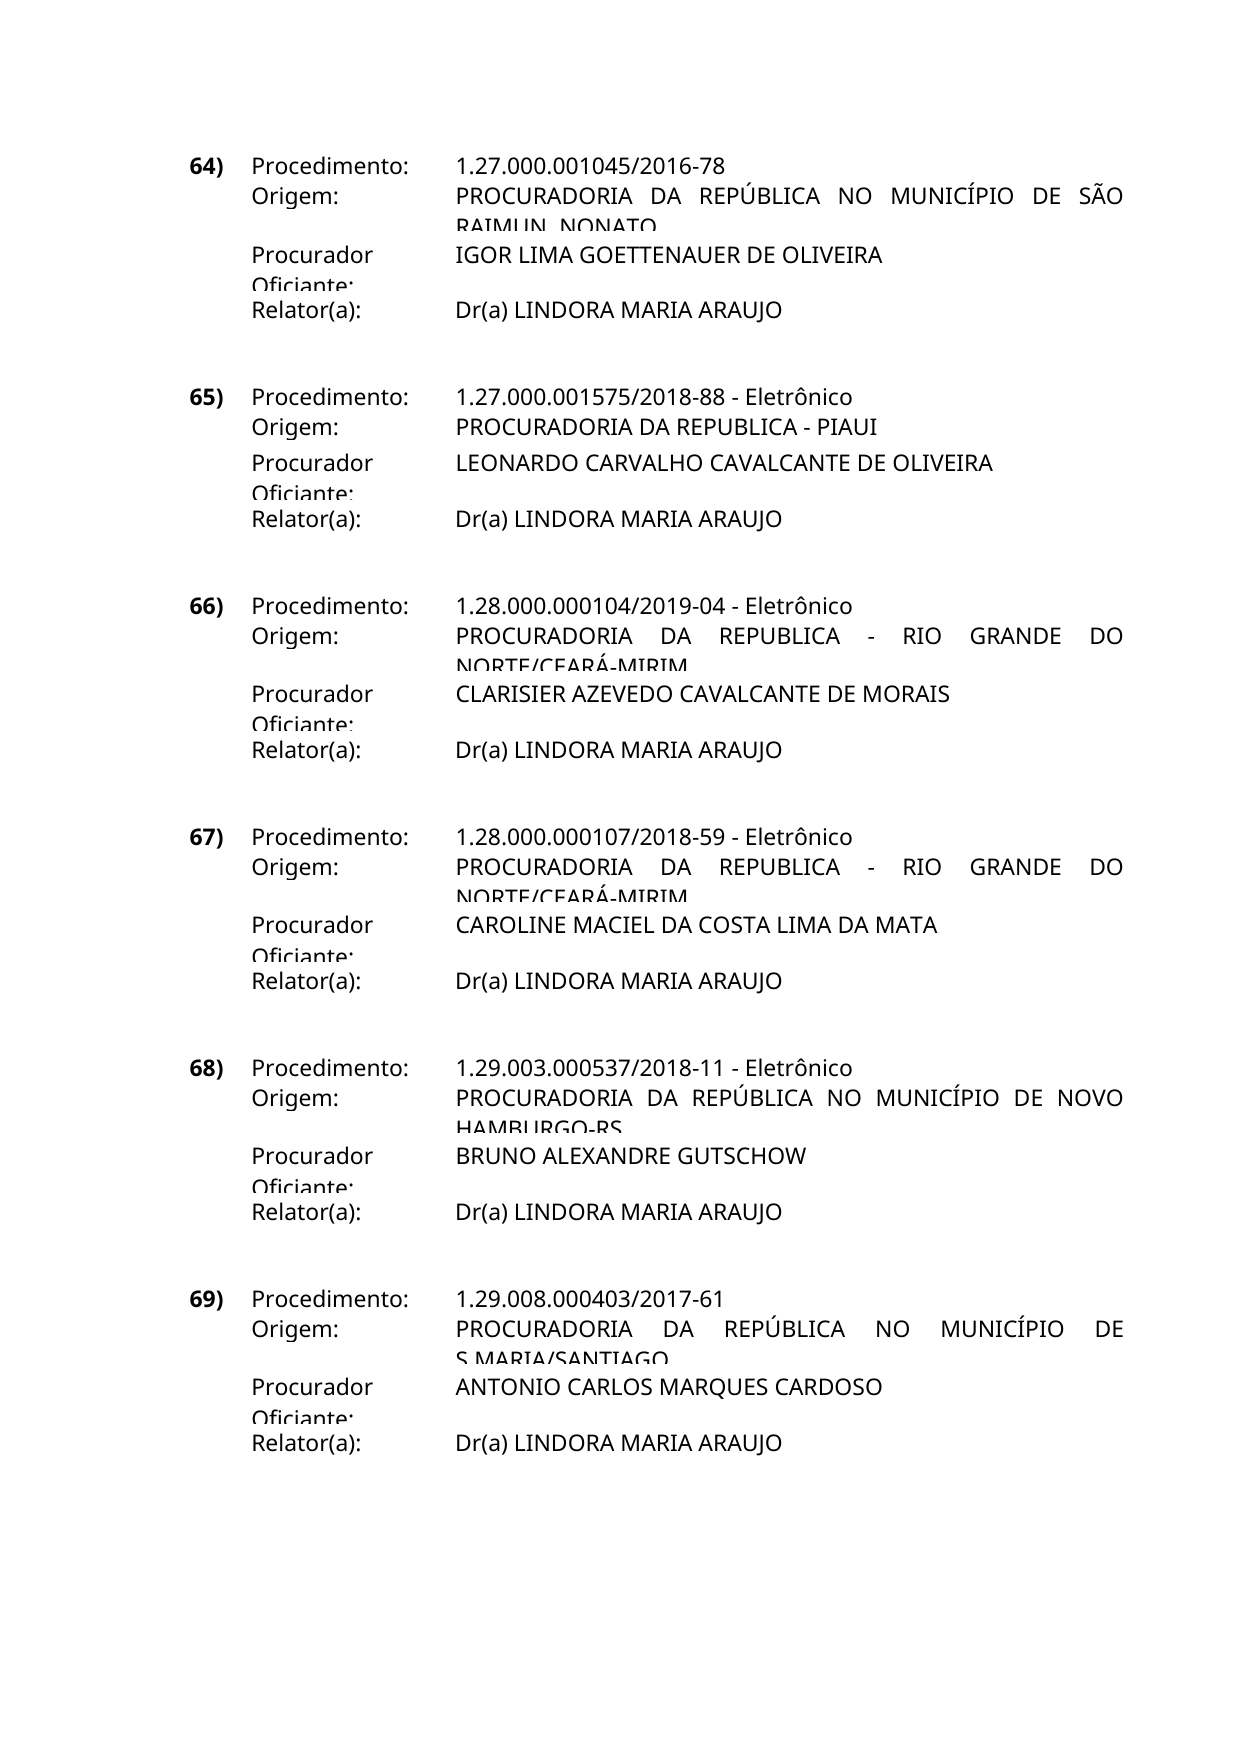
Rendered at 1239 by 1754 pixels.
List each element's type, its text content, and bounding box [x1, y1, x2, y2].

table_cell [251, 995, 455, 1052]
table_cell [1125, 411, 1239, 439]
table_cell [189, 678, 251, 729]
table_cell [1125, 1082, 1239, 1110]
table_cell [0, 1082, 189, 1110]
table_cell [1125, 620, 1239, 648]
table_cell [0, 411, 189, 439]
table_cell [0, 1427, 189, 1457]
table_cell [251, 231, 455, 238]
table_cell 1.29.008.000403/2017-61 [455, 1283, 1124, 1311]
table_cell [0, 764, 189, 821]
table_cell [251, 879, 455, 902]
table_cell [189, 180, 251, 208]
table_header [0, 0, 189, 150]
table_cell [0, 1196, 189, 1226]
table_cell PROCURADORIA DA REPUBLICA - RIO GRANDE DO NORTE/CEARÁ-MIRIM [455, 620, 1124, 671]
table_cell [1125, 1283, 1239, 1311]
table_cell [189, 1427, 251, 1457]
table_cell Origem: [251, 180, 455, 208]
table_cell [0, 324, 189, 381]
table_cell [1125, 902, 1239, 909]
table_cell [1125, 671, 1239, 678]
table_cell [1125, 1110, 1239, 1133]
table_cell PROCURADORIA DA REPUBLICA - PIAUI [455, 411, 1124, 439]
table_cell [1125, 1427, 1239, 1457]
table_header Relator(a): [251, 1427, 455, 1455]
table_cell [189, 879, 251, 902]
table_cell [0, 231, 189, 238]
table_header Relator(a): [251, 294, 455, 323]
table_cell [189, 851, 251, 879]
table_cell [251, 209, 455, 231]
table_cell [0, 1371, 189, 1422]
table_cell [0, 1341, 189, 1364]
table_cell Origem: [251, 620, 455, 648]
table_cell [1125, 851, 1239, 879]
table_cell [189, 1364, 251, 1371]
table_cell [0, 239, 189, 289]
table_cell Procedimento: [251, 590, 455, 618]
table_cell [189, 440, 251, 447]
table_cell Procurador Oficiante: [251, 678, 455, 731]
table_cell [455, 1133, 1124, 1140]
table_cell [189, 1313, 251, 1341]
table_cell [1125, 1226, 1239, 1283]
table_header Dr(a) LINDORA MARIA ARAUJO [455, 1427, 1122, 1455]
table_cell Origem: [251, 1082, 455, 1110]
table_cell [189, 1133, 251, 1140]
table_cell [0, 180, 189, 208]
table_cell [1125, 1364, 1239, 1371]
table_cell 66) [189, 590, 251, 618]
table_cell [0, 1226, 189, 1283]
table_header Relator(a): [251, 734, 455, 762]
table_cell [455, 1364, 1124, 1371]
table_cell [251, 1364, 455, 1371]
table_cell [0, 671, 189, 678]
table_cell 1.27.000.001045/2016-78 [455, 150, 1124, 178]
table_cell [1125, 648, 1239, 671]
table_cell [455, 324, 1124, 381]
table_cell [1125, 209, 1239, 231]
table_cell [1125, 764, 1239, 821]
table_cell [455, 231, 1124, 238]
table_cell [455, 671, 1124, 678]
table_cell [1125, 1140, 1239, 1191]
table_cell [251, 671, 455, 678]
table_cell [1125, 447, 1239, 498]
table_cell [189, 965, 251, 995]
table_cell [1125, 1371, 1239, 1422]
table_cell [251, 1341, 455, 1364]
table_cell [0, 821, 189, 849]
table_cell [0, 1364, 189, 1371]
table_cell BRUNO ALEXANDRE GUTSCHOW [455, 1140, 1124, 1191]
table_cell [0, 294, 189, 324]
table_cell CAROLINE MACIEL DA COSTA LIMA DA MATA [455, 909, 1124, 960]
table_cell [1125, 381, 1239, 409]
table_header Dr(a) LINDORA MARIA ARAUJO [455, 734, 1122, 762]
table_header [251, 0, 455, 150]
table_cell [1125, 1313, 1239, 1341]
table_cell 1.29.003.000537/2018-11 - Eletrônico [455, 1052, 1124, 1080]
table_cell [1125, 678, 1239, 729]
table_cell 67) [189, 821, 251, 849]
table_cell [189, 503, 251, 533]
table_cell [189, 1082, 251, 1110]
table_cell Origem: [251, 1313, 455, 1341]
table_cell [251, 440, 455, 447]
table_cell [0, 851, 189, 879]
table_cell Procedimento: [251, 150, 455, 178]
table_cell [0, 620, 189, 648]
table_cell [189, 447, 251, 498]
table_cell [1125, 503, 1239, 533]
table_cell 1.28.000.000107/2018-59 - Eletrônico [455, 821, 1124, 849]
table_header Dr(a) LINDORA MARIA ARAUJO [455, 1196, 1122, 1224]
table_cell Procurador Oficiante: [251, 239, 455, 291]
table_cell [189, 902, 251, 909]
table_cell [1125, 1052, 1239, 1080]
table_cell [1125, 995, 1239, 1052]
table_cell Origem: [251, 851, 455, 879]
table_cell [0, 1140, 189, 1191]
table_cell [1125, 533, 1239, 589]
table_cell [251, 1133, 455, 1140]
table_cell [455, 764, 1124, 821]
table_cell [1125, 440, 1239, 447]
table_cell IGOR LIMA GOETTENAUER DE OLIVEIRA [455, 239, 1124, 289]
table_cell [0, 902, 189, 909]
table_cell [1125, 150, 1239, 178]
table_cell [455, 1226, 1124, 1283]
table_cell PROCURADORIA DA REPÚBLICA NO MUNICÍPIO DE S.MARIA/SANTIAGO [455, 1313, 1124, 1364]
table_cell [189, 231, 251, 238]
table_cell 1.27.000.001575/2018-88 - Eletrônico [455, 381, 1124, 409]
table_cell [189, 620, 251, 648]
table_cell 64) [189, 150, 251, 178]
table_cell [189, 734, 251, 764]
table_cell 1.28.000.000104/2019-04 - Eletrônico [455, 590, 1124, 618]
table_cell Origem: [251, 411, 455, 439]
table_cell [189, 995, 251, 1052]
table_cell [0, 648, 189, 671]
table_cell [1125, 180, 1239, 208]
table_cell [251, 764, 455, 821]
table_cell [1125, 1341, 1239, 1364]
table_cell [189, 239, 251, 289]
table_cell [0, 879, 189, 902]
table_cell [0, 209, 189, 231]
table_cell [0, 1313, 189, 1341]
table_cell [251, 324, 455, 381]
table_cell PROCURADORIA DA REPÚBLICA NO MUNICÍPIO DE NOVO HAMBURGO-RS [455, 1082, 1124, 1133]
table_cell [189, 209, 251, 231]
table_cell [0, 734, 189, 764]
table_cell 68) [189, 1052, 251, 1080]
table_cell [0, 995, 189, 1052]
table_cell Procedimento: [251, 821, 455, 849]
table_header [189, 0, 251, 150]
table_cell [0, 909, 189, 960]
table_cell Procedimento: [251, 1052, 455, 1080]
table_cell [251, 1226, 455, 1283]
table_cell [0, 678, 189, 729]
table_cell [251, 1110, 455, 1133]
table_cell [1125, 1133, 1239, 1140]
table_header Relator(a): [251, 1196, 455, 1224]
table_header Dr(a) LINDORA MARIA ARAUJO [455, 965, 1122, 993]
table_cell [251, 902, 455, 909]
table_cell LEONARDO CARVALHO CAVALCANTE DE OLIVEIRA [455, 447, 1124, 498]
table_cell [1125, 231, 1239, 238]
table_cell [189, 671, 251, 678]
table_cell [0, 1283, 189, 1311]
table_cell [455, 533, 1124, 589]
table_cell Procurador Oficiante: [251, 447, 455, 499]
table_cell [189, 909, 251, 960]
table_cell [189, 533, 251, 589]
table_cell [455, 902, 1124, 909]
table_cell CLARISIER AZEVEDO CAVALCANTE DE MORAIS [455, 678, 1124, 729]
table_cell [189, 1226, 251, 1283]
table_cell [251, 533, 455, 589]
table_cell [0, 590, 189, 618]
table_header [455, 0, 1124, 150]
table_cell [0, 1110, 189, 1133]
table_cell [0, 533, 189, 589]
table_cell [189, 324, 251, 381]
table_cell ANTONIO CARLOS MARQUES CARDOSO [455, 1371, 1124, 1422]
table_header Relator(a): [251, 965, 455, 993]
table_cell [189, 1140, 251, 1191]
table_cell PROCURADORIA DA REPÚBLICA NO MUNICÍPIO DE SÃO RAIMUN. NONATO [455, 180, 1124, 231]
table_cell [0, 440, 189, 447]
table_cell [0, 381, 189, 409]
table_cell [0, 150, 189, 178]
table_cell [455, 440, 1124, 447]
table_cell [0, 1133, 189, 1140]
table_cell [189, 764, 251, 821]
table_cell [189, 1341, 251, 1364]
table_cell [0, 503, 189, 533]
table_cell [455, 995, 1124, 1052]
table_cell [0, 965, 189, 995]
table_cell [1125, 879, 1239, 902]
table_cell [1125, 294, 1239, 324]
table_cell [1125, 590, 1239, 618]
table_cell 65) [189, 381, 251, 409]
table_cell [189, 1196, 251, 1226]
table_cell Procurador Oficiante: [251, 1371, 455, 1424]
table_cell [0, 447, 189, 498]
table_cell [189, 294, 251, 324]
table_cell [189, 411, 251, 439]
table_cell [251, 648, 455, 671]
table_cell [1125, 734, 1239, 764]
table_header Dr(a) LINDORA MARIA ARAUJO [455, 294, 1122, 323]
table_header Relator(a): [251, 503, 455, 531]
table_cell [0, 1052, 189, 1080]
table_cell Procedimento: [251, 1283, 455, 1311]
table_cell [189, 1371, 251, 1422]
table_cell [1125, 909, 1239, 960]
table_cell [189, 1110, 251, 1133]
table_cell PROCURADORIA DA REPUBLICA - RIO GRANDE DO NORTE/CEARÁ-MIRIM [455, 851, 1124, 902]
table_cell 69) [189, 1283, 251, 1311]
table_cell [1125, 1196, 1239, 1226]
table_cell [1125, 821, 1239, 849]
table_cell Procedimento: [251, 381, 455, 409]
table_cell [189, 648, 251, 671]
table_header [1125, 0, 1239, 150]
table_cell [1125, 324, 1239, 381]
table_cell Procurador Oficiante: [251, 909, 455, 962]
table_cell Procurador Oficiante: [251, 1140, 455, 1193]
table_header Dr(a) LINDORA MARIA ARAUJO [455, 503, 1122, 531]
table_cell [1125, 965, 1239, 995]
table_cell [1125, 239, 1239, 289]
